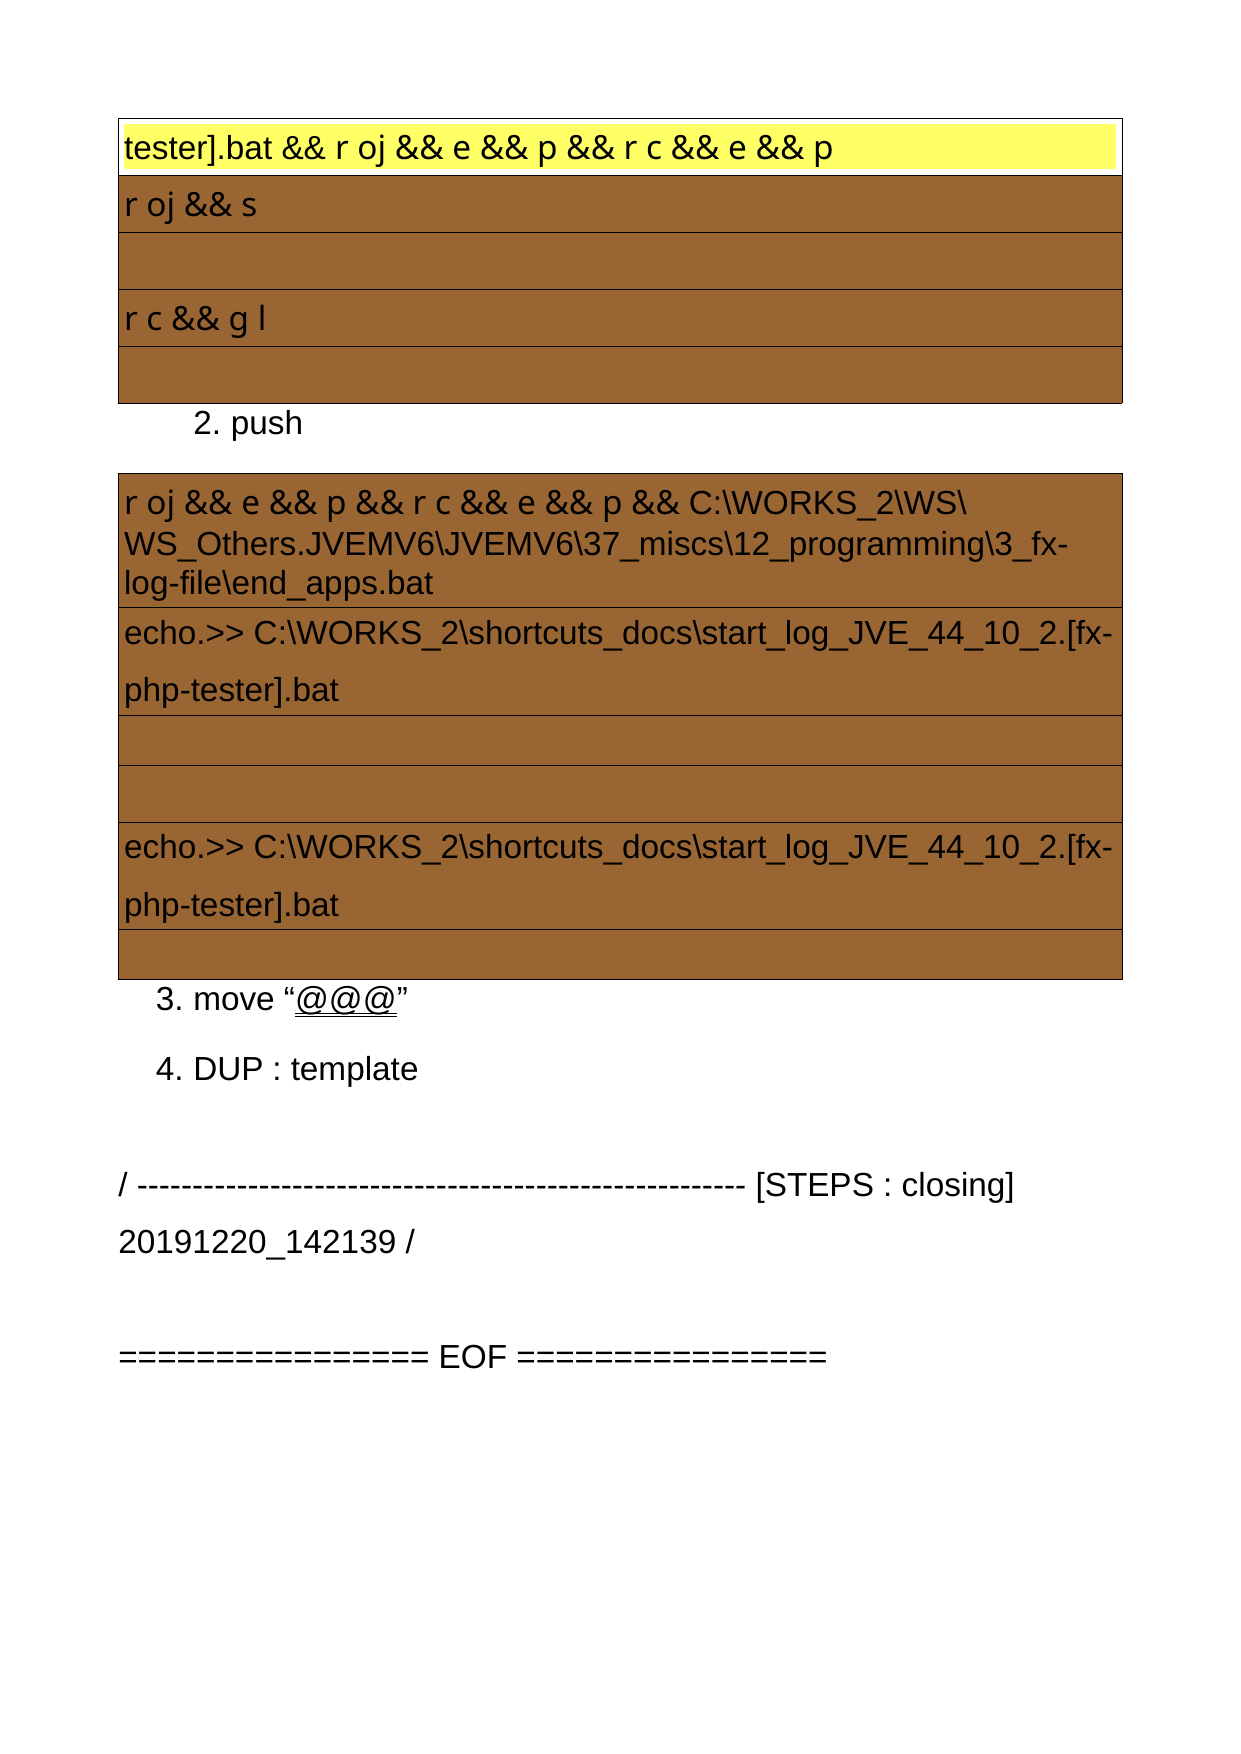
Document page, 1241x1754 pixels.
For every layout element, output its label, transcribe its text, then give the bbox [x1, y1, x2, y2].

list move “@@@” [156, 980, 1122, 1018]
table_cell echo.>> C:\WORKS_2\shortcuts_docs\start_log_JVE_44_10_2.[fx-php-tester].bat [119, 823, 1122, 929]
table_cell [119, 233, 1122, 289]
table_cell echo.>> C:\WORKS_2\shortcuts_docs\start_log_JVE_44_10_2.[fx-php-tester].bat [119, 608, 1122, 715]
table_cell tester].bat && r oj && e && p && r c && e && p [119, 119, 1122, 175]
table_cell [119, 930, 1122, 979]
text / ------------------------------------------------------- [STEPS : closing] 20191220_142139 / [118, 1165, 1122, 1261]
table_cell [119, 716, 1122, 765]
table_cell [119, 347, 1122, 403]
list push [193, 404, 1122, 442]
table_cell [119, 766, 1122, 822]
text ================ EOF ================ [118, 1337, 1122, 1376]
table_cell r oj && s [119, 176, 1122, 232]
table_header r oj && e && p && r c && e && p && C:\WORKS_2\WS\WS_Others.JVEMV6\JVEMV6\37_miscs\12_programming\3_fx-log-file\end_apps.bat [119, 474, 1122, 607]
table_cell r c && g l [119, 290, 1122, 346]
list DUP : template [156, 1049, 1122, 1088]
